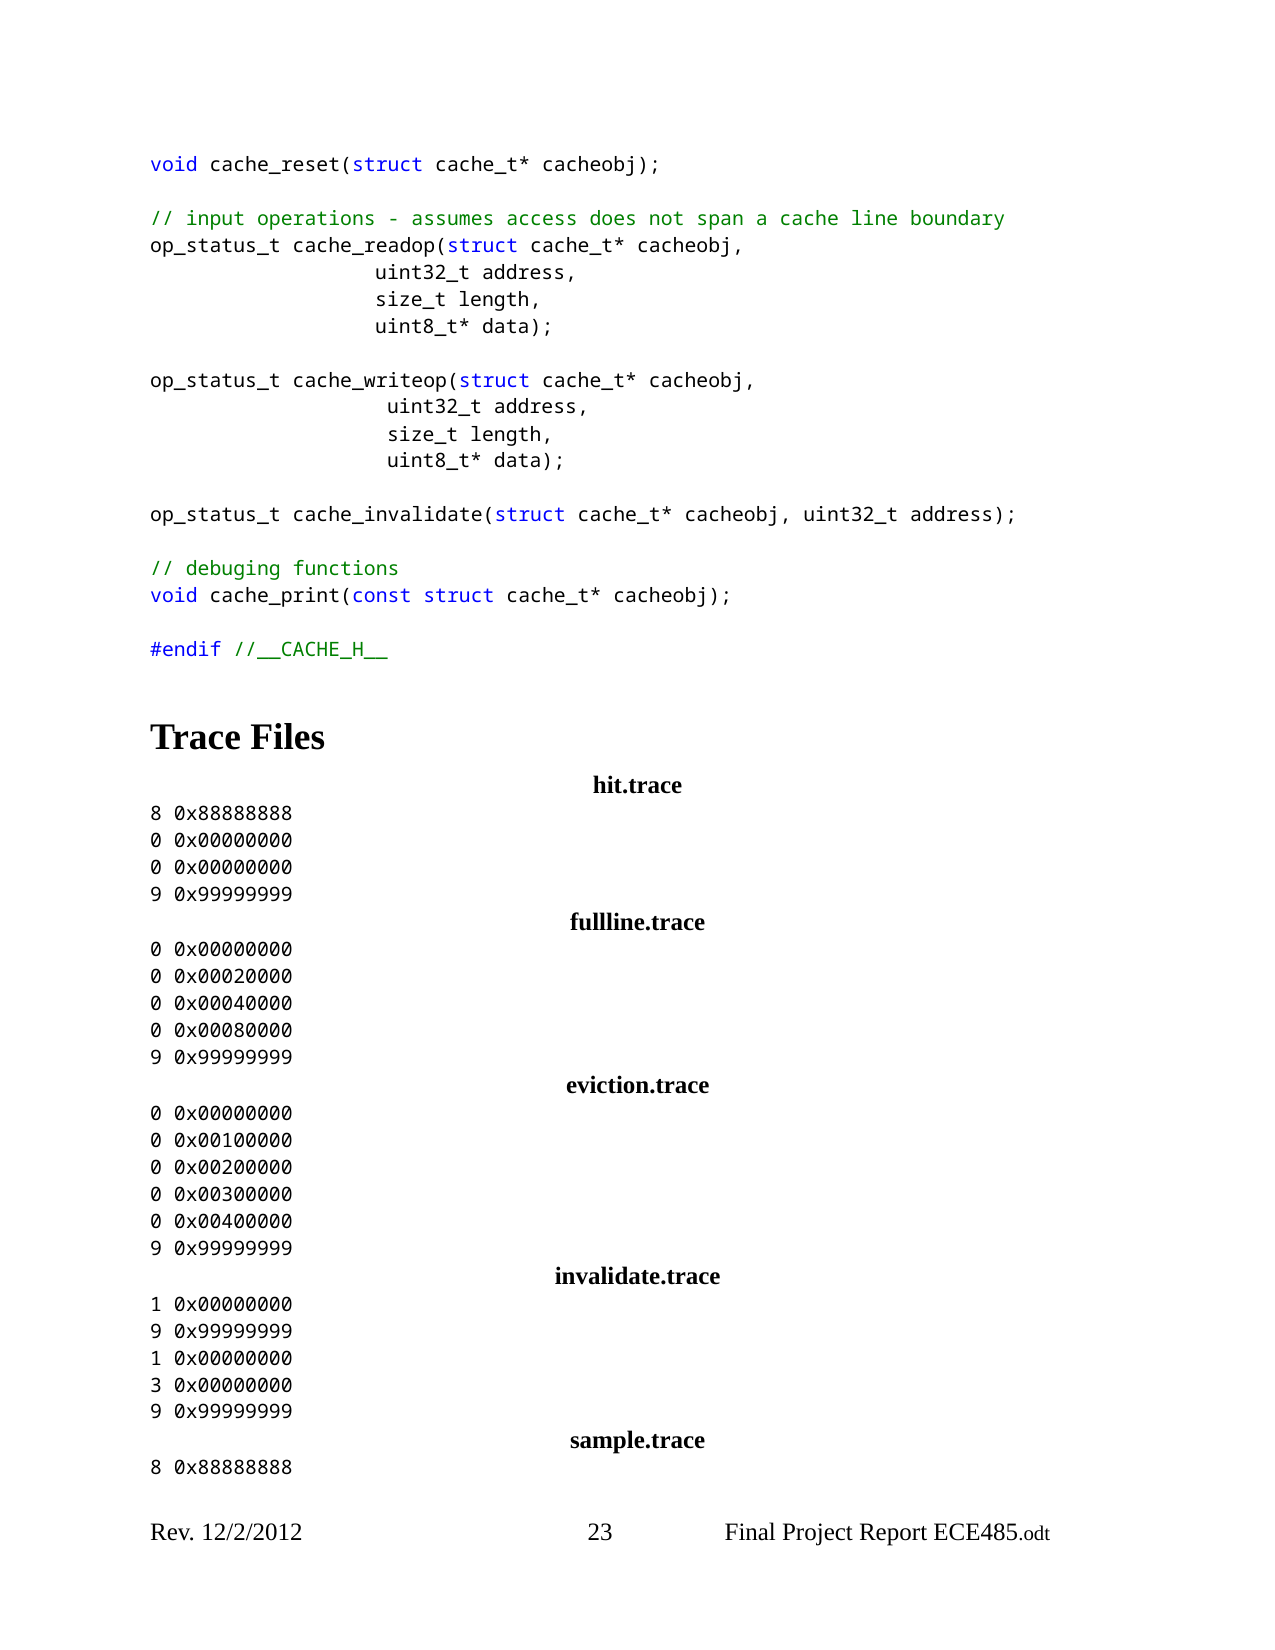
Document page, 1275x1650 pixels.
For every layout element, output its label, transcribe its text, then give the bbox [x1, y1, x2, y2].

text // input operations - assumes access does not span a cache line boundary [150, 204, 1125, 231]
text 0 0x00080000 [150, 1017, 1125, 1043]
text 0 0x00000000 [150, 1099, 1125, 1126]
text 0 0x00000000 [150, 826, 1125, 853]
text 0 0x00300000 [150, 1180, 1125, 1207]
text 0 0x00040000 [150, 989, 1125, 1017]
text 0 0x00000000 [150, 936, 1125, 963]
text 1 0x00000000 [150, 1290, 1125, 1317]
text uint8_t* data); [150, 312, 1125, 339]
text uint32_t address, [150, 258, 1125, 285]
text void cache_print(const struct cache_t* cacheobj); [150, 582, 1125, 609]
text void cache_reset(struct cache_t* cacheobj); [150, 150, 1125, 177]
text 1 0x00000000 [150, 1344, 1125, 1371]
text 0 0x00400000 [150, 1207, 1125, 1234]
text 8 0x88888888 [150, 799, 1125, 826]
text sample.trace [150, 1425, 1125, 1453]
text hit.trace [150, 770, 1125, 799]
text uint32_t address, [150, 393, 1125, 420]
text 9 0x99999999 [150, 1317, 1125, 1344]
text 9 0x99999999 [150, 1043, 1125, 1071]
text 0 0x00000000 [150, 853, 1125, 880]
text op_status_t cache_readop(struct cache_t* cacheobj, [150, 231, 1125, 258]
text 9 0x99999999 [150, 880, 1125, 907]
text size_t length, [150, 420, 1125, 447]
text #endif //__CACHE_H__ [150, 636, 1125, 663]
text op_status_t cache_invalidate(struct cache_t* cacheobj, uint32_t address); [150, 501, 1125, 528]
text 3 0x00000000 [150, 1371, 1125, 1398]
text 0 0x00100000 [150, 1126, 1125, 1153]
text 8 0x88888888 [150, 1453, 1125, 1481]
text 0 0x00020000 [150, 963, 1125, 989]
text 0 0x00200000 [150, 1153, 1125, 1180]
text size_t length, [150, 285, 1125, 312]
text uint8_t* data); [150, 447, 1125, 474]
text op_status_t cache_writeop(struct cache_t* cacheobj, [150, 366, 1125, 393]
text 9 0x99999999 [150, 1398, 1125, 1425]
text 9 0x99999999 [150, 1234, 1125, 1261]
text fullline.trace [150, 907, 1125, 936]
text invalidate.trace [150, 1261, 1125, 1290]
text eviction.trace [150, 1071, 1125, 1099]
text // debuging functions [150, 555, 1125, 582]
subtitle Trace Files [150, 714, 1125, 758]
